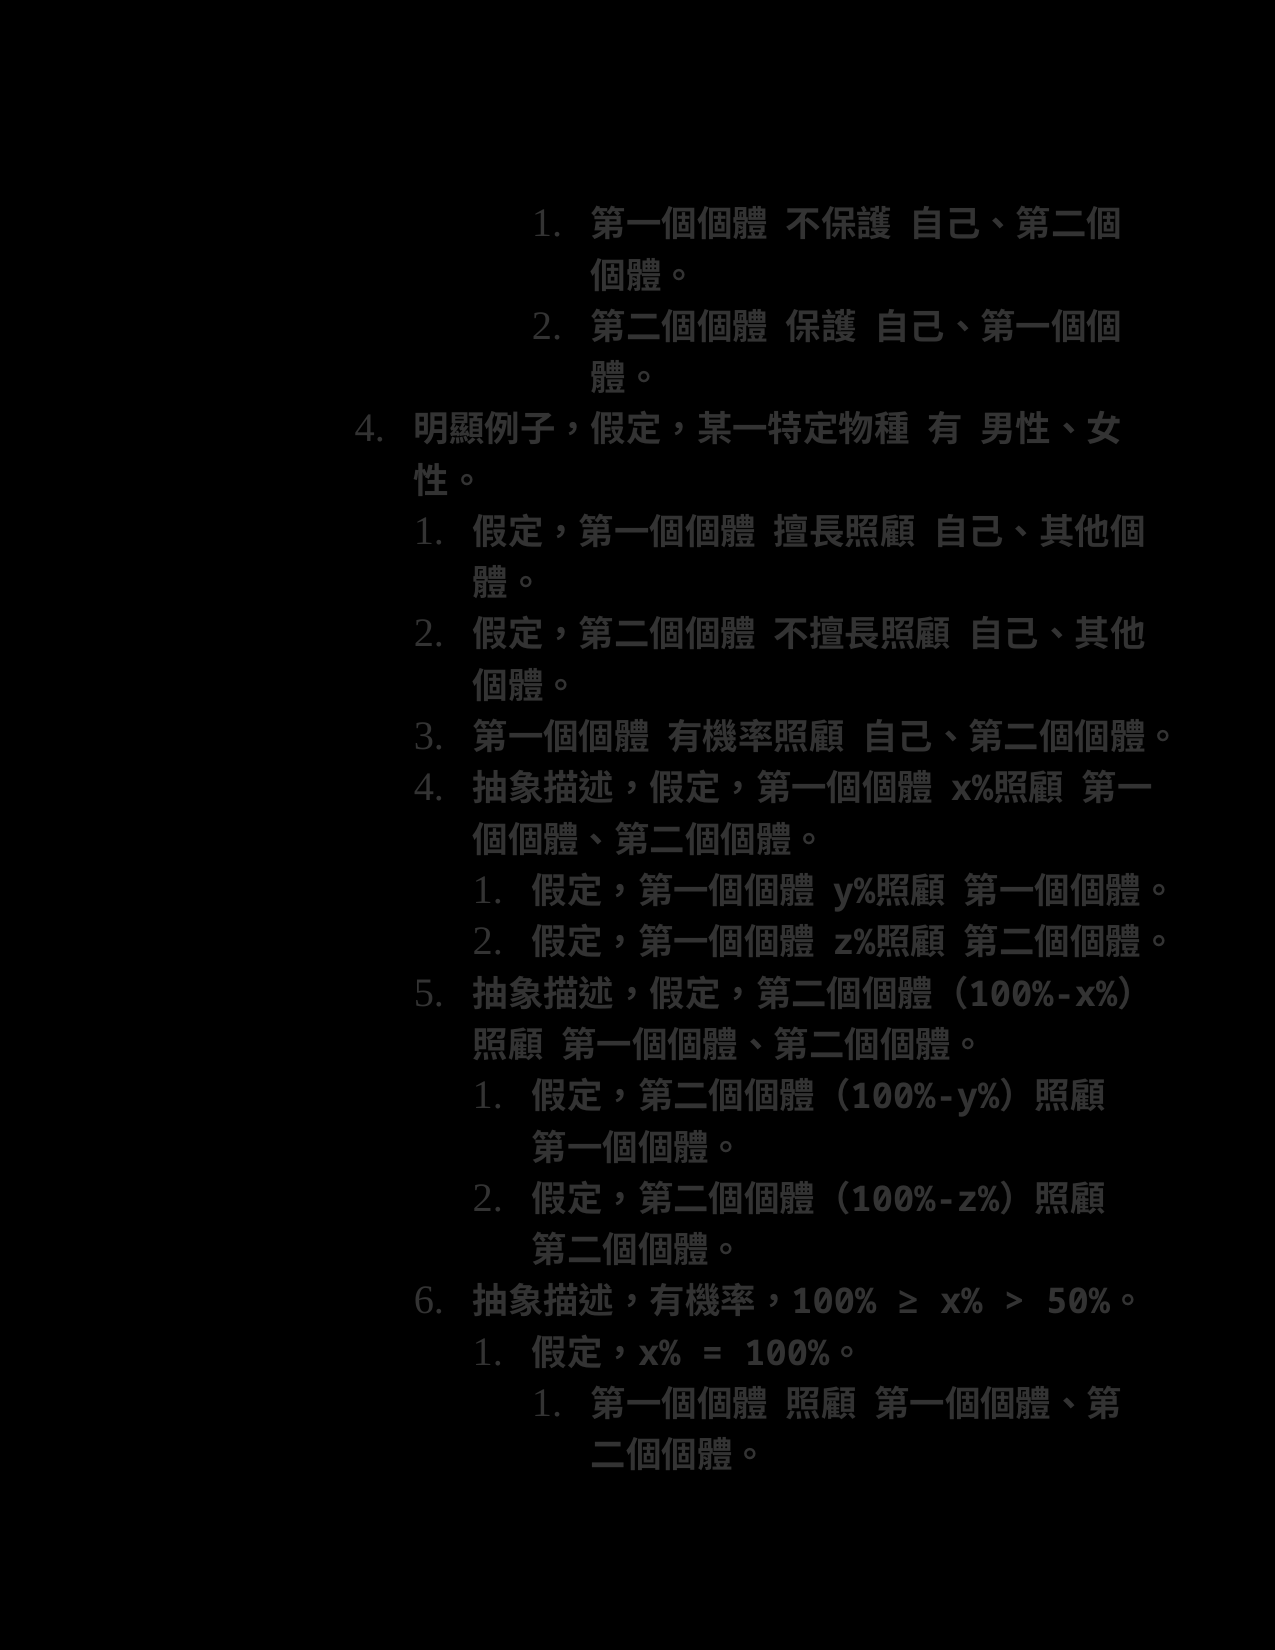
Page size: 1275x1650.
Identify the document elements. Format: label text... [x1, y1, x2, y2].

list 抽象描述，有機率，100% ≥ x% > 50%。 [413, 1273, 1157, 1324]
list 假定，第一個個體 z%照顧 第二個個體。 [472, 913, 1157, 965]
list 抽象描述，假定，第一個個體 x%照顧 第一個個體、第二個個體。 [413, 759, 1157, 862]
list 第一個個體 照顧 第一個個體、第二個個體。 [532, 1375, 1157, 1478]
list 假定，x% = 100%。 [472, 1324, 1157, 1375]
list 第一個個體 有機率照顧 自己、第二個個體。 [413, 708, 1157, 759]
list 明顯例子，假定，某一特定物種 有 男性、女性。 [354, 401, 1157, 503]
list 假定，第一個個體 擅長照顧 自己、其他個體。 [413, 503, 1157, 606]
list 假定，第二個個體（100%-z%）照顧 第二個個體。 [472, 1170, 1157, 1273]
list 第二個個體 保護 自己、第一個個體。 [532, 298, 1157, 401]
list 假定，第二個個體（100%-y%）照顧 第一個個體。 [472, 1067, 1157, 1170]
list 抽象描述，假定，第二個個體（100%-x%）照顧 第一個個體、第二個個體。 [413, 965, 1157, 1067]
list 假定，第二個個體 不擅長照顧 自己、其他個體。 [413, 606, 1157, 708]
list 假定，第一個個體 y%照顧 第一個個體。 [472, 862, 1157, 913]
list 第一個個體 不保護 自己、第二個個體。 [532, 196, 1157, 298]
